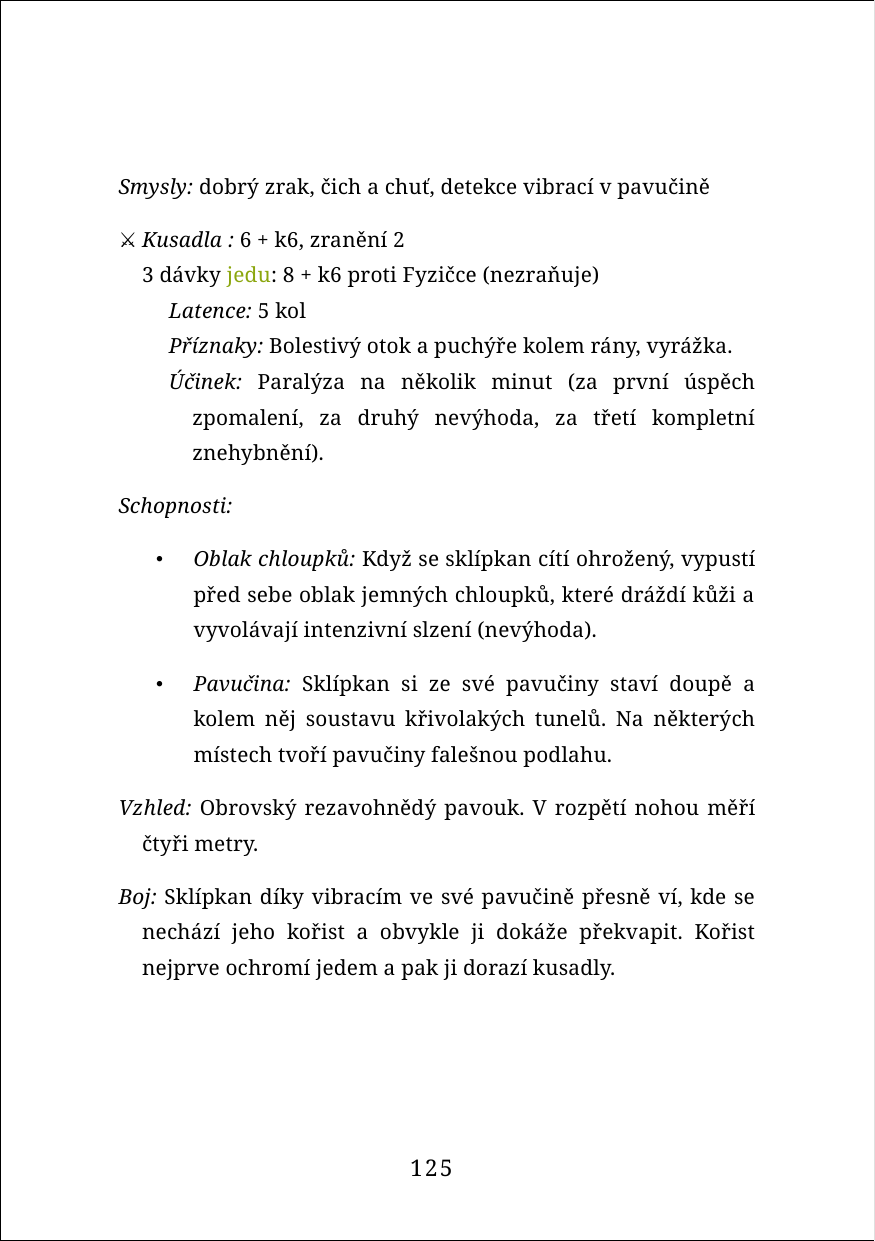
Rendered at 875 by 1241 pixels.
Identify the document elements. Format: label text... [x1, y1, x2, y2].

text Účinek: Paralýza na několik minut (za první úspěch zpomalení, za druhý nevýhoda, za třetí kompletní znehybnění). [168, 367, 756, 467]
text Boj: Sklípkan díky vibracím ve své pavučině přesně ví, kde se nechází jeho kořist a obvykle ji dokáže překvapit. Kořist nejprve ochromí jedem a pak ji dorazí kusadly. [118, 882, 756, 981]
list Oblak chloupků: Když se sklípkan cítí ohrožený, vypustí před sebe oblak jemných chloupků, které dráždí kůži a vyvolávají intenzivní slzení (nevýhoda). [156, 544, 756, 644]
text 3 dávky jedu: 8 + k6 proti Fyzičce (nezraňuje) [142, 261, 756, 289]
text Vzhled: Obrovský rezavohnědý pavouk. V rozpětí nohou měří čtyři metry. [118, 793, 756, 857]
text Latence: 5 kol [168, 296, 756, 324]
text ⚔ Kusadla : 6 + k6, zranění 2 [118, 225, 756, 253]
text Smysly: dobrý zrak, čich a chuť, detekce vibrací v pavučině [118, 172, 756, 200]
text Příznaky: Bolestivý otok a puchýře kolem rány, vyrážka. [168, 332, 756, 360]
list Pavučina: Sklípkan si ze své pavučiny staví doupě a kolem něj soustavu křivolakých tunelů. Na některých místech tvoří pavučiny falešnou podlahu. [156, 669, 756, 768]
text Schopnosti: [118, 491, 756, 520]
